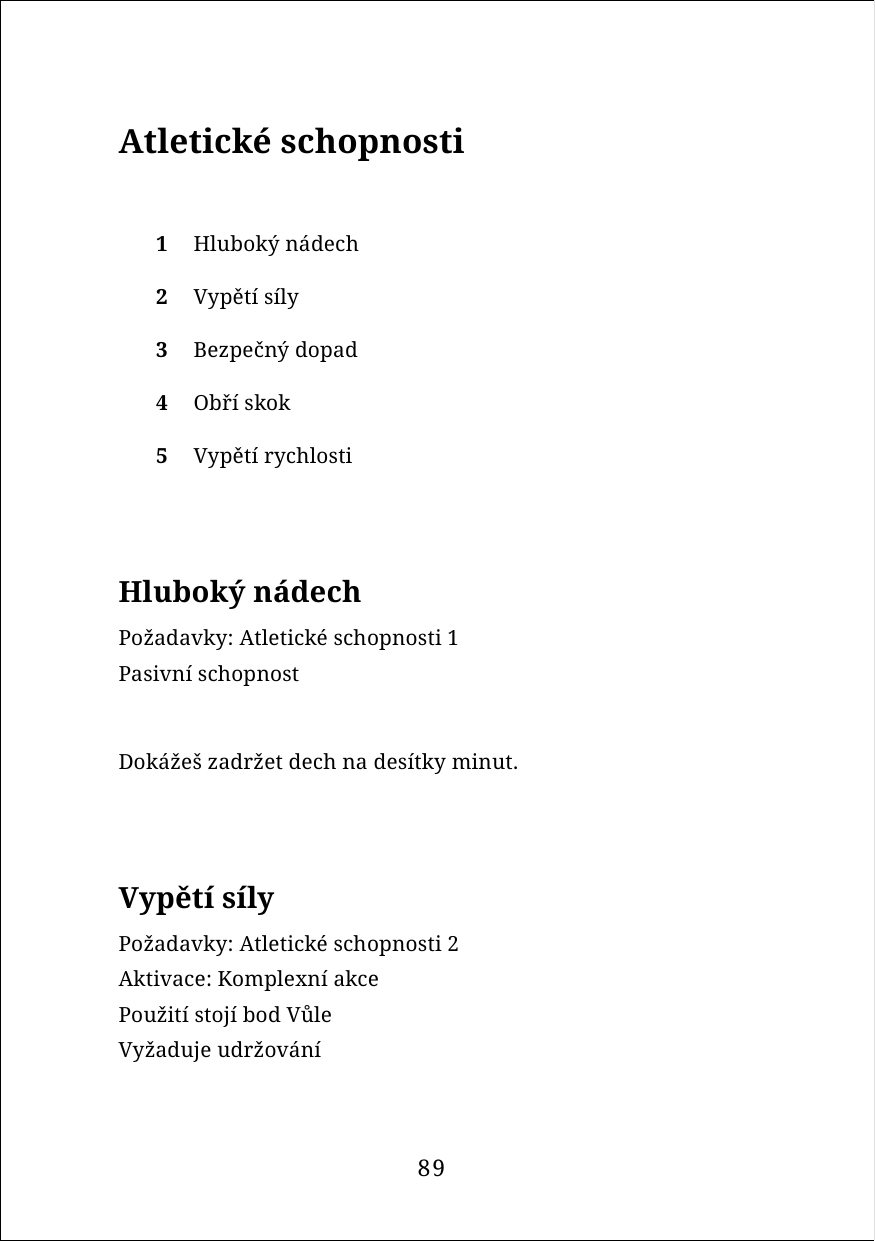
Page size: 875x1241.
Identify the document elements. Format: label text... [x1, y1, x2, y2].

list Vypětí síly [156, 282, 756, 310]
text Dokážeš zadržet dech na desítky minut. [118, 747, 756, 776]
text Požadavky: Atletické schopnosti 1 Pasivní schopnost [118, 623, 756, 723]
subtitle Vypětí síly [118, 877, 756, 917]
list Hluboký nádech [156, 229, 756, 257]
subtitle Atletické schopnosti [118, 118, 756, 164]
list Obří skok [156, 388, 756, 417]
subtitle Hluboký nádech [118, 572, 756, 611]
list Vypětí rychlosti [156, 442, 756, 470]
text Požadavky: Atletické schopnosti 2 Aktivace: Komplexní akce Použití stojí bod Vůle Vyžaduje udržování [118, 929, 756, 1099]
list Bezpečný dopad [156, 335, 756, 363]
